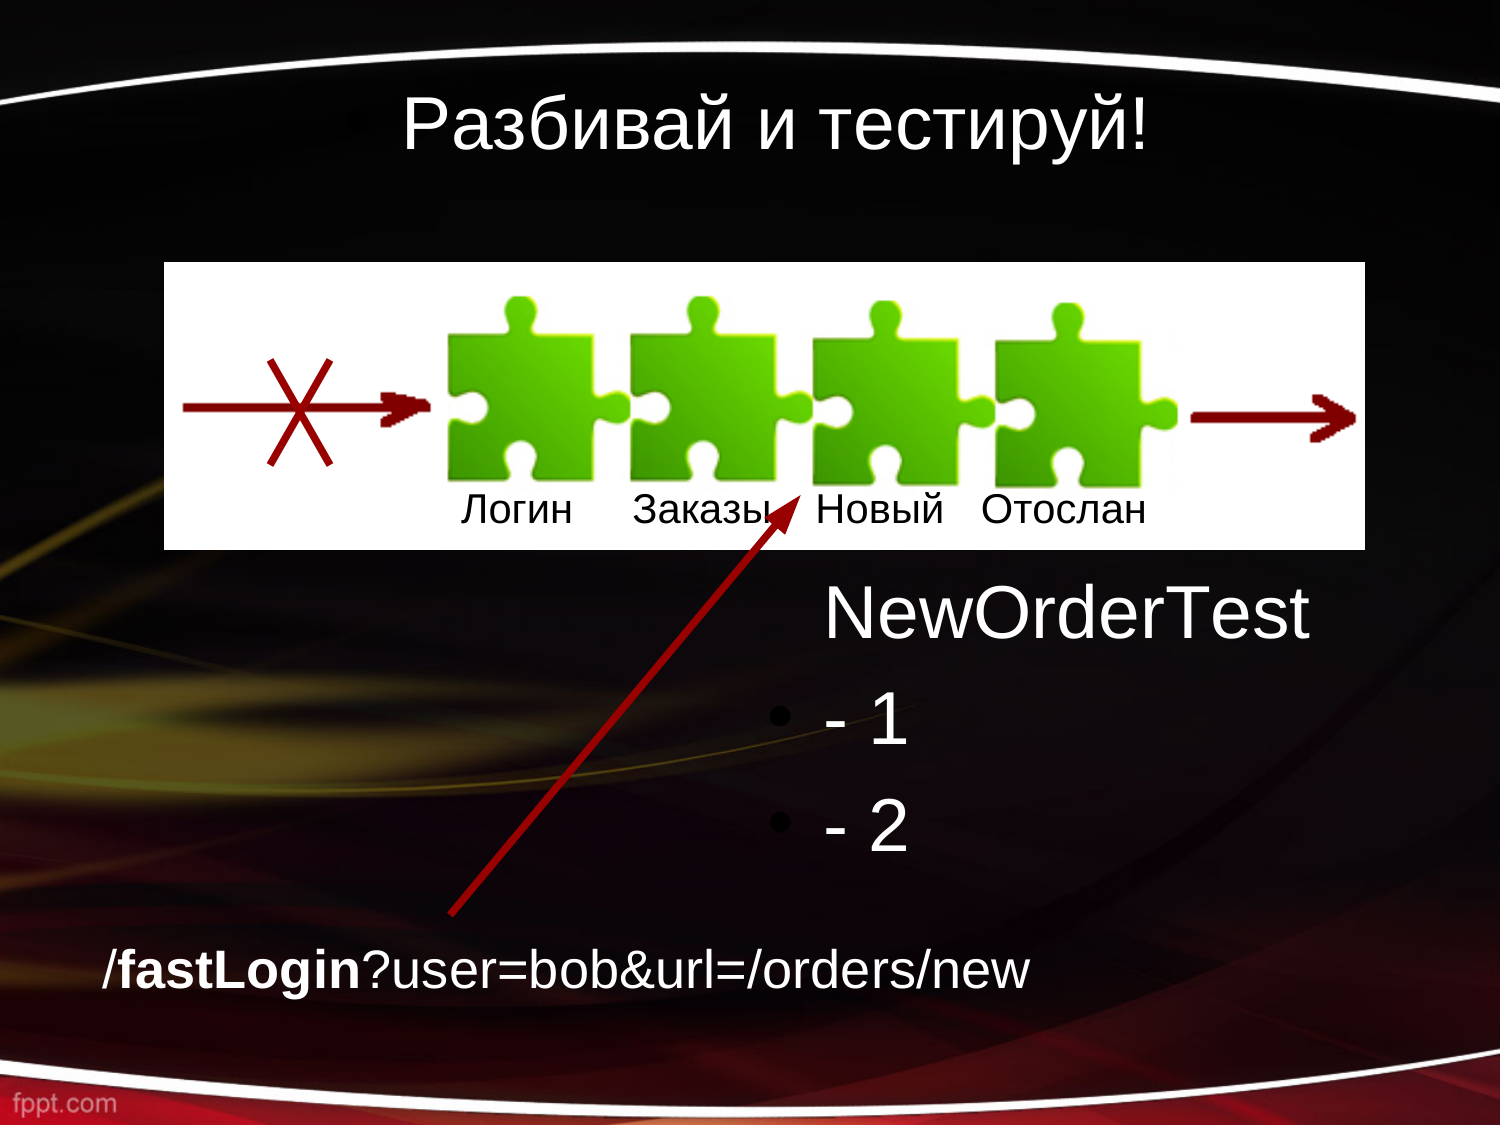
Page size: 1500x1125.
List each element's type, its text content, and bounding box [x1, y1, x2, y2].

list Разбивай и тестируй! [90, 45, 1407, 196]
text_box Новый [800, 474, 966, 540]
list NewOrderTest - 1 - 2 [756, 555, 1322, 875]
text_box Логин [446, 474, 617, 540]
text_box Заказы [617, 474, 787, 540]
text_box /fastLogin?user=bob&url=/orders/new [87, 927, 1044, 1008]
text_box Заказы [769, 530, 787, 540]
picture [0, 0, 1500, 1125]
text_box Отослан [966, 474, 1186, 540]
